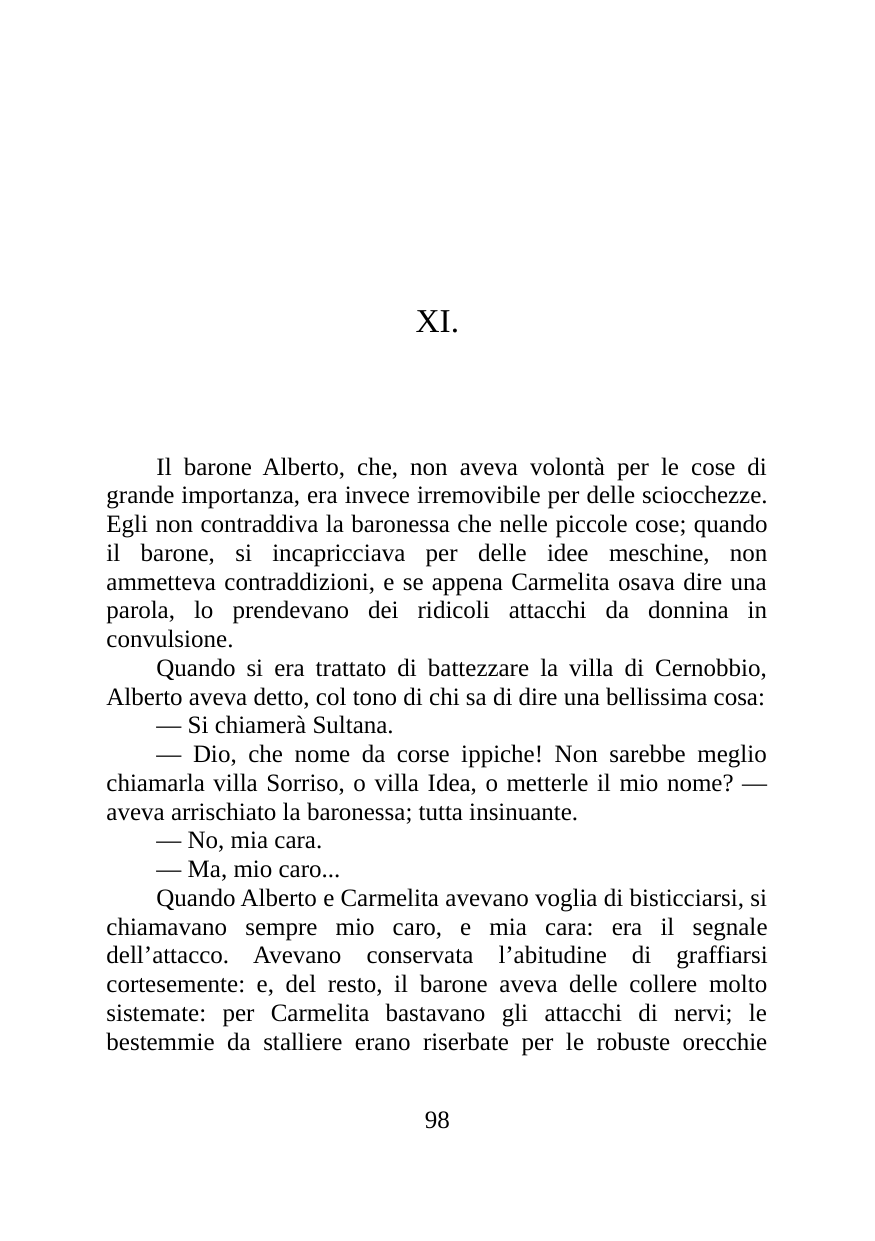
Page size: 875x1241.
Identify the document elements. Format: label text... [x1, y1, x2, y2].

text Quando Alberto e Carmelita avevano voglia di bisticciarsi, si chiamavano sempre mio caro, e mia cara: era il segnale dell’attacco. Avevano conservata l’abitudine di graffiarsi cortesemente: e, del resto, il barone aveva delle collere molto sistemate: per Carmelita bastavano gli attacchi di nervi; le bestemmie da stalliere erano riserbate per le robuste orecchie [106, 883, 768, 1055]
text — Dio, che nome da corse ippiche! Non sarebbe meglio chiamarla villa Sorriso, o villa Idea, o metterle il mio nome? — aveva arrischiato la baronessa; tutta insinuante. [106, 739, 768, 825]
text Quando si era trattato di battezzare la villa di Cernobbio, Alberto aveva detto, col tono di chi sa di dire una bellissima cosa: [106, 653, 768, 710]
text — Ma, mio caro... [106, 854, 768, 883]
text Il barone Alberto, che, non aveva volontà per le cose di grande importanza, era invece irremovibile per delle sciocchezze. Egli non contraddiva la baronessa che nelle piccole cose; quando il barone, si incapricciava per delle idee meschine, non ammetteva contraddizioni, e se appena Carmelita osava dire una parola, lo prendevano dei ridicoli attacchi da donnina in convulsione. [106, 452, 768, 653]
text — No, mia cara. [106, 825, 768, 854]
text — Si chiamerà Sultana. [106, 710, 768, 739]
subtitle XI. [106, 301, 768, 339]
